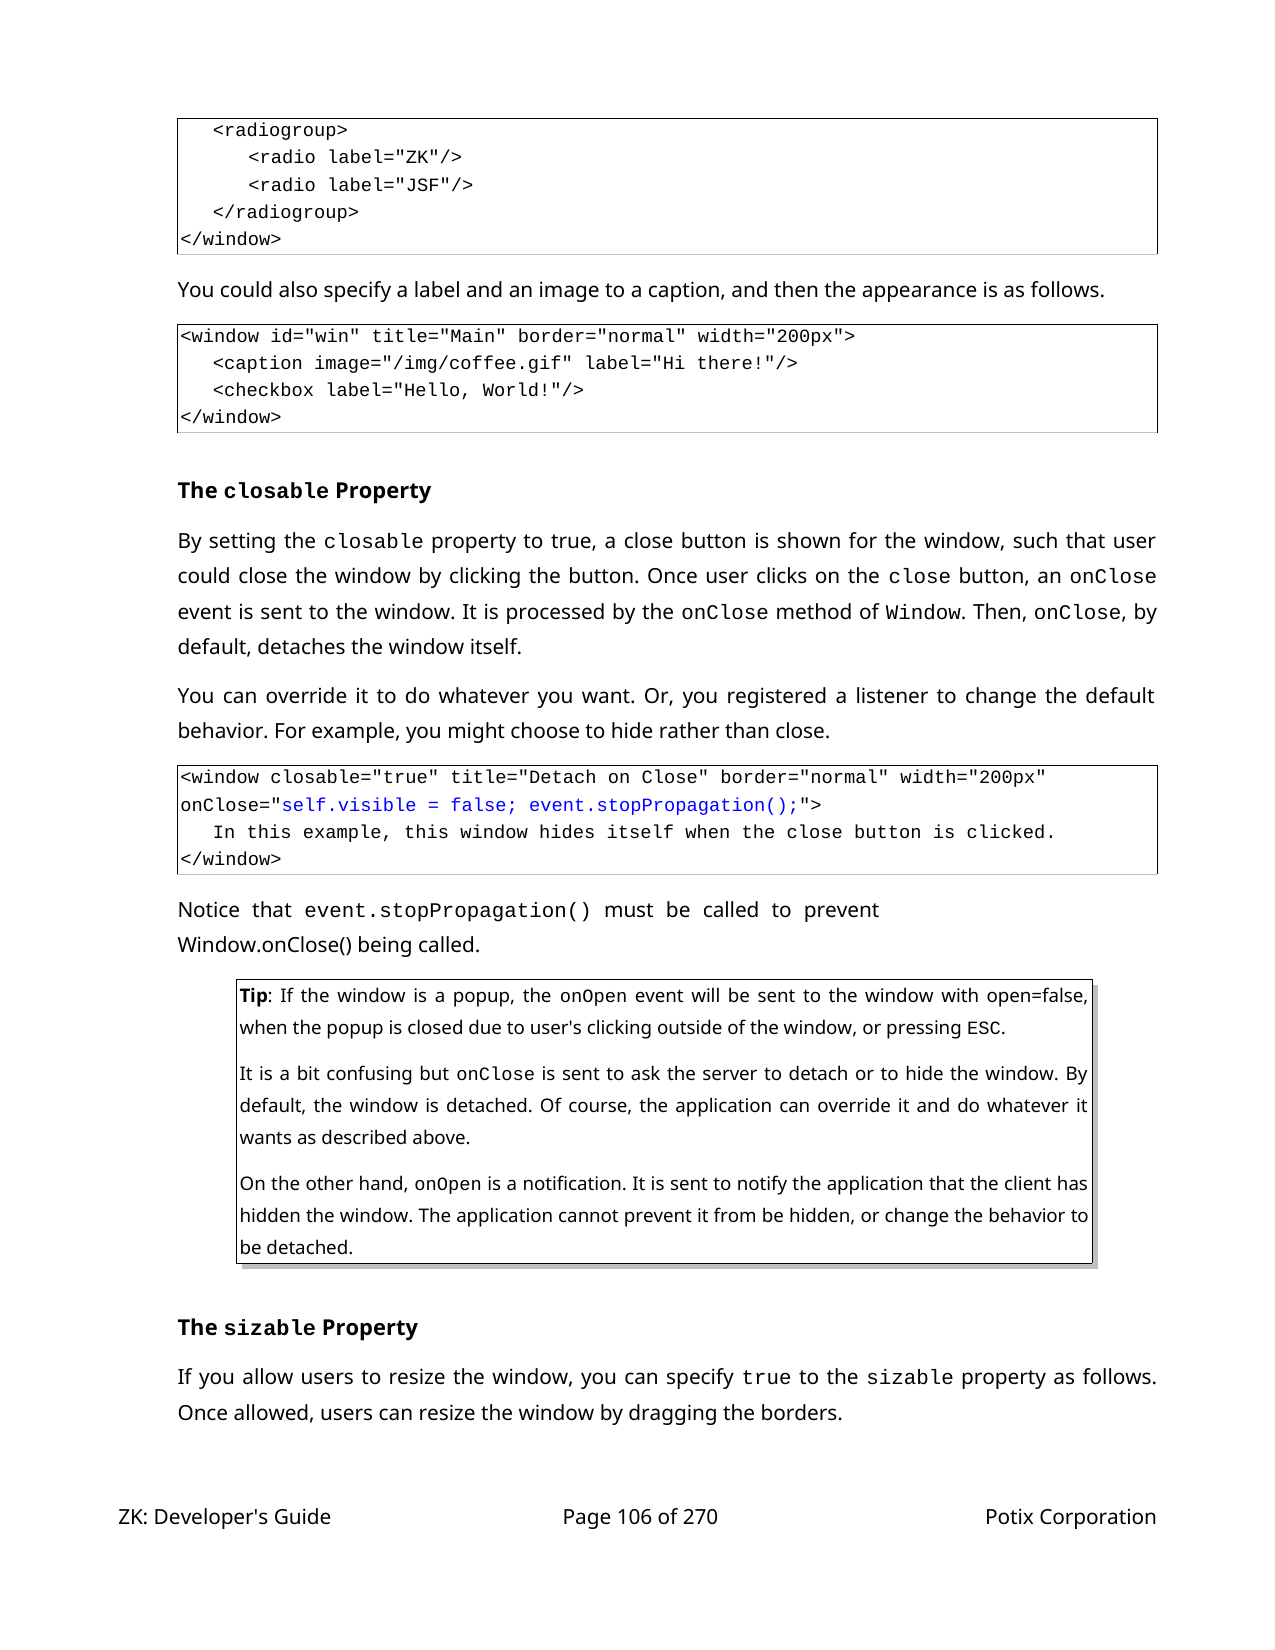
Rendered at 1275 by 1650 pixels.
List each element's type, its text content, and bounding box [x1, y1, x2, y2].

text </window> [178, 227, 1157, 254]
text It is a bit confusing but onClose is sent to ask the server to detach or to hide the window. By default, the window is detached. Of course, the application can override it and do whatever it wants as described above. [237, 1057, 1092, 1150]
text </radiogroup> [178, 200, 1157, 224]
subtitle The closable Property [177, 475, 1157, 505]
text <window id="win" title="Main" border="normal" width="200px"> [178, 325, 1157, 348]
text By setting the closable property to true, a close button is shown for the window, such that user could close the window by clicking the button. Once user clicks on the close button, an onClose event is sent to the window. It is processed by the onClose method of Window. Then, onClose, by default, detaches the window itself. [177, 526, 1157, 661]
text <checkbox label="Hello, World!"/> [178, 378, 1157, 402]
text In this example, this window hides itself when the close button is clicked. [178, 819, 1157, 844]
text </window> [178, 847, 1157, 874]
text If you allow users to resize the window, you can specify true to the sizable property as follows. Once allowed, users can resize the window by dragging the borders. [177, 1362, 1157, 1426]
subtitle The sizable Property [177, 1312, 1157, 1342]
text <radiogroup> [178, 119, 1157, 142]
text <window closable="true" title="Detach on Close" border="normal" width="200px" [178, 766, 1157, 789]
text <caption image="/img/coffee.gif" label="Hi there!"/> [178, 351, 1157, 375]
text onClose="self.visible = false; event.stopPropagation();"> [178, 792, 1157, 817]
text You could also specify a label and an image to a caption, and then the appearance is as follows. [177, 275, 1157, 303]
text <radio label="JSF"/> [178, 172, 1157, 197]
text <radio label="ZK"/> [178, 145, 1157, 169]
text On the other hand, onOpen is a notification. It is sent to notify the application that the client has hidden the window. The application cannot prevent it from be hidden, or change the behavior to be detached. [237, 1168, 1092, 1263]
text You can override it to do whatever you want. Or, you registered a listener to change the default behavior. For example, you might choose to hide rather than close. [177, 681, 1157, 744]
text </window> [178, 405, 1157, 432]
text Notice that event.stopPropagation() must be called to prevent Window.onClose() being called. [177, 895, 1157, 958]
text Tip: If the window is a popup, the onOpen event will be sent to the window with open=false, when the popup is closed due to user's clicking outside of the window, or pressing ESC. [237, 980, 1092, 1040]
